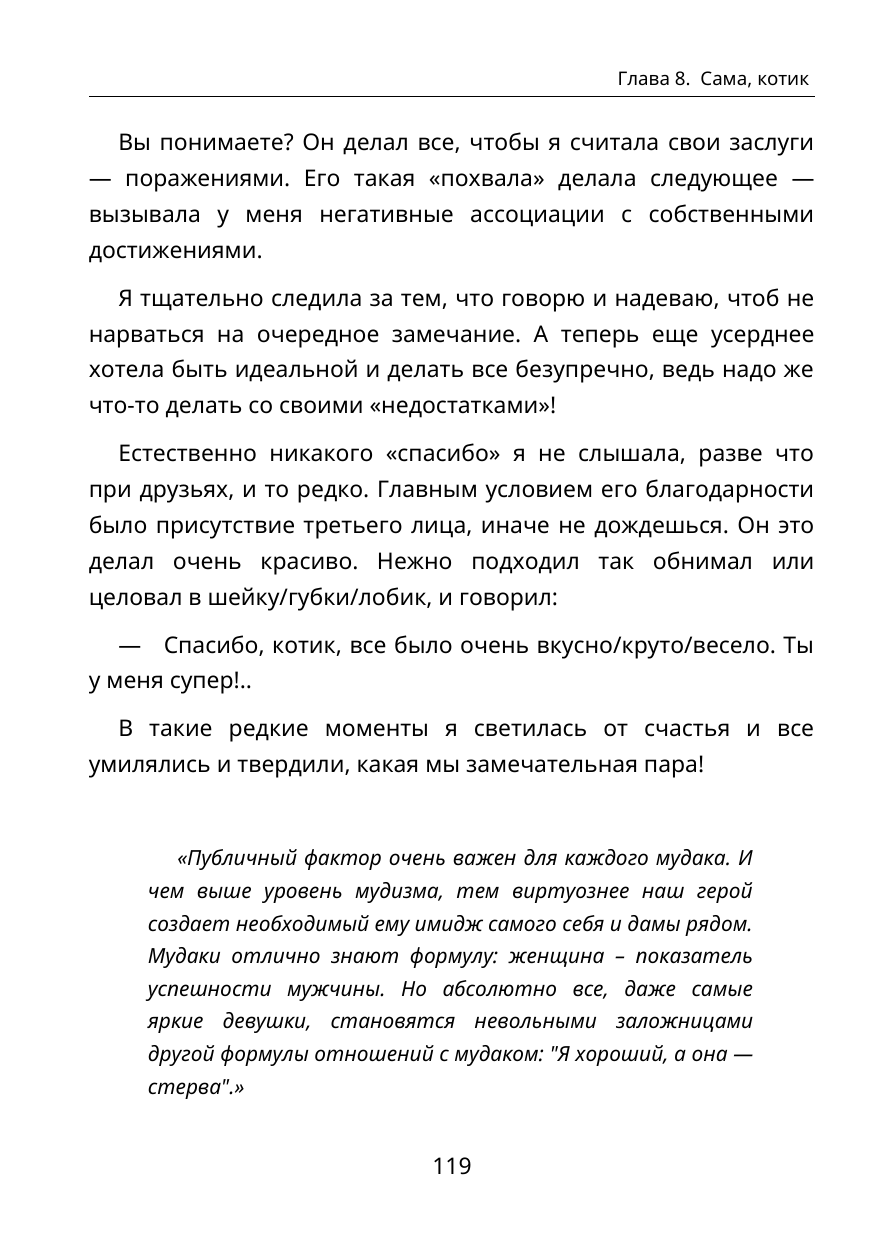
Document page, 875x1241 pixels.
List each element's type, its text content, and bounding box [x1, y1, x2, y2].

text Естественно никакого «спасибо» я не слышала, разве что при друзьях, и то редко. Главным условием его благодарности было присутствие третьего лица, иначе не дождешься. Он это делал очень красиво. Нежно подходил так обнимал или целовал в шейку/губки/лобик, и говорил: [88, 437, 815, 612]
text Вы понимаете? Он делал все, чтобы я считала свои заслуги — поражениями. Его такая «похвала» делала следующее — вызывала у меня негативные ассоциации с собственными достижениями. [88, 126, 815, 265]
text Я тщательно следила за тем, что говорю и надеваю, чтоб не нарваться на очередное замечание. А теперь еще усерднее хотела быть идеальной и делать все безупречно, ведь надо же что-то делать со своими «недостатками»! [88, 282, 815, 421]
text «Публичный фактор очень важен для каждого мудака. И чем выше уровень мудизма, тем виртуознее наш герой создает необходимый ему имидж самого себя и дамы рядом. Мудаки отлично знают формулу: женщина – показатель успешности мужчины. Но абсолютно все, даже самые яркие девушки, становятся невольными заложницами другой формулы отношений с мудаком: "Я хороший, а она — стерва".» [148, 843, 756, 1100]
text В такие редкие моменты я светилась от счастья и все умилялись и твердили, какая мы замечательная пара! [88, 712, 815, 779]
list Спасибо, котик, все было очень вкусно/круто/весело. Ты у меня супер!.. [88, 628, 815, 696]
